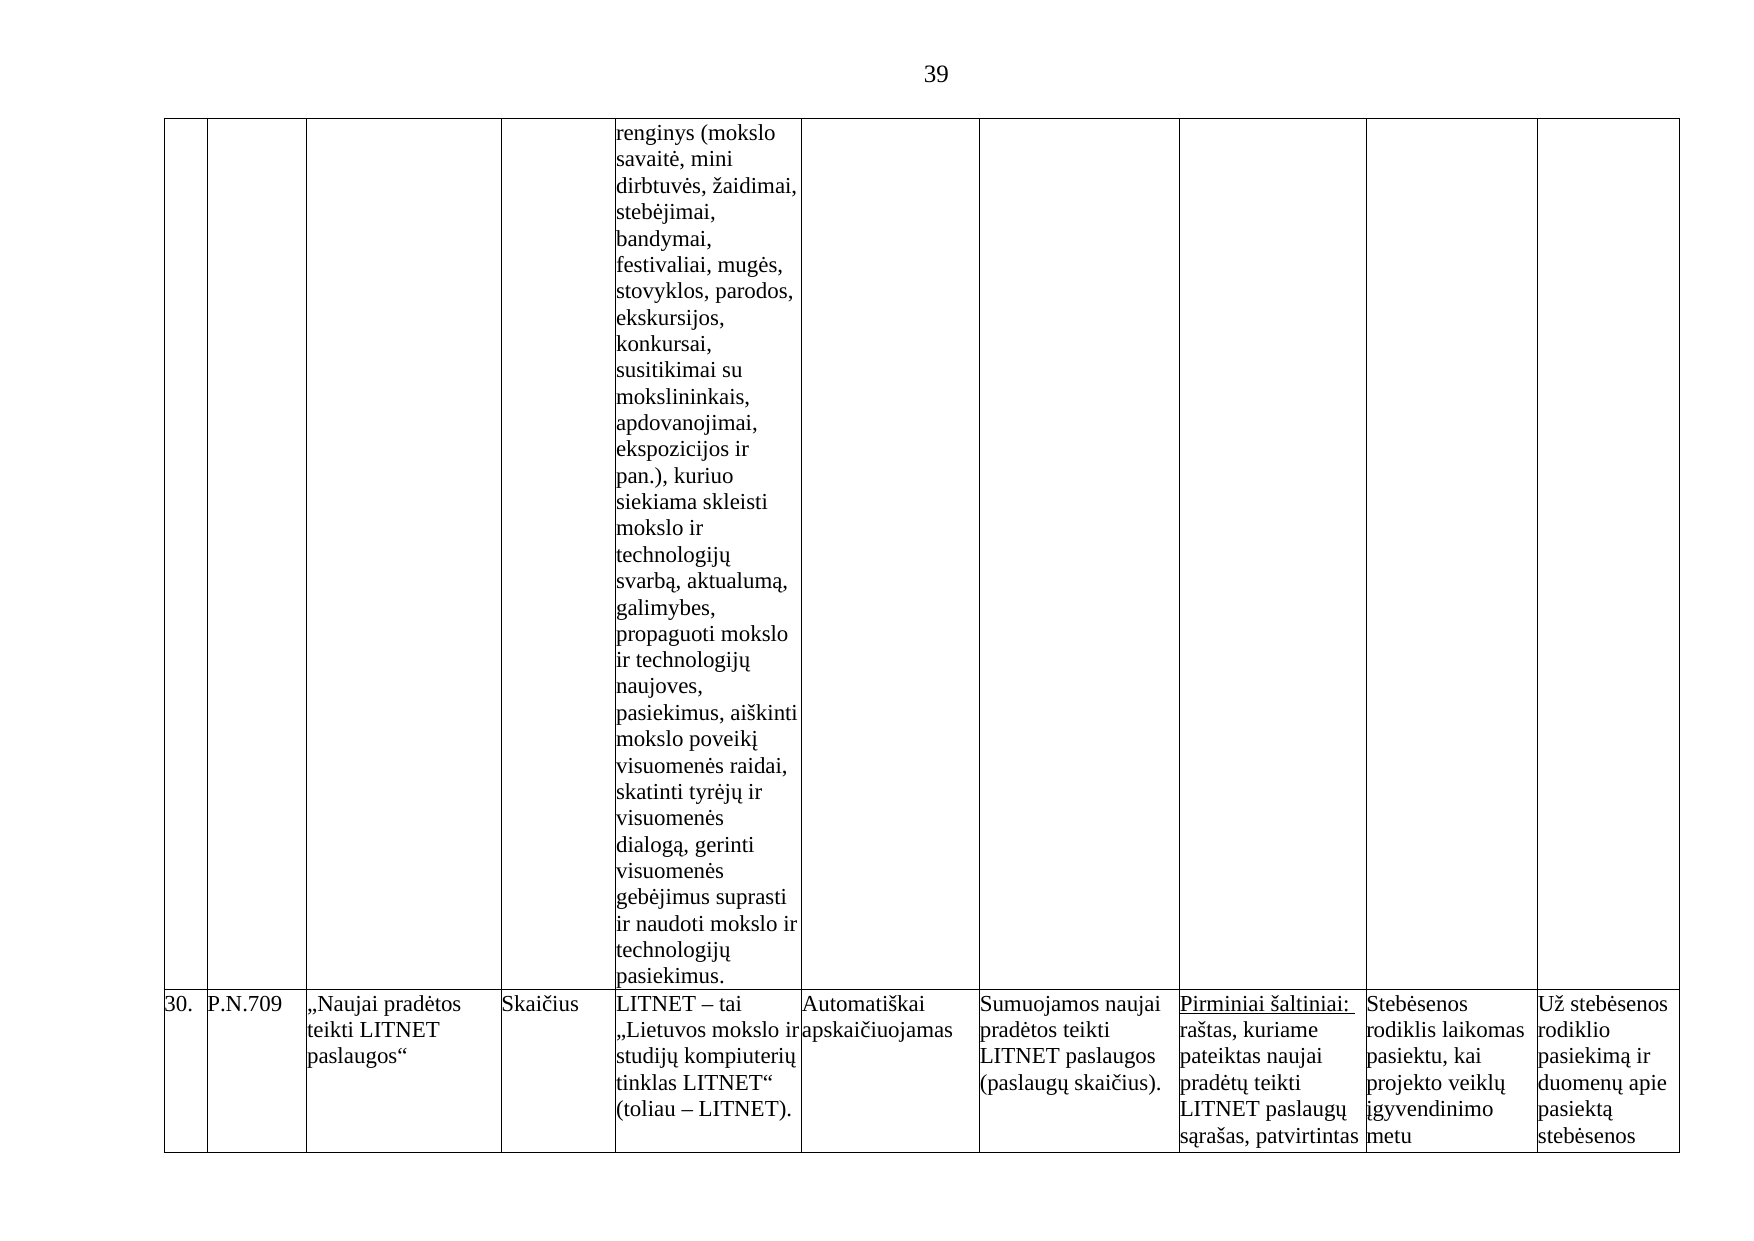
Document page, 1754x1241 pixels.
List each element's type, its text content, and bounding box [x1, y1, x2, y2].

table_cell P.N.709 [208, 990, 306, 1152]
table_cell LITNET – tai „Lietuvos mokslo ir studijų kompiuterių tinklas LITNET“ (toliau – LITNET). [616, 990, 801, 1152]
table_cell [802, 119, 979, 989]
table_cell „Naujai pradėtos teikti LITNET paslaugos“ [307, 990, 501, 1152]
table_cell Sumuojamos naujai pradėtos teikti LITNET paslaugos (paslaugų skaičius). [980, 990, 1179, 1152]
table_cell [1367, 119, 1537, 989]
table_cell 30. [165, 990, 207, 1152]
table_cell [208, 119, 306, 989]
table_cell renginys (mokslo savaitė, mini dirbtuvės, žaidimai, stebėjimai, bandymai, festivaliai, mugės, stovyklos, parodos, ekskursijos, konkursai, susitikimai su mokslininkais, apdovanojimai, ekspozicijos ir pan.), kuriuo siekiama skleisti mokslo ir technologijų svarbą, aktualumą, galimybes, propaguoti mokslo ir technologijų naujoves, pasiekimus, aiškinti mokslo poveikį visuomenės raidai, skatinti tyrėjų ir visuomenės dialogą, gerinti visuomenės gebėjimus suprasti ir naudoti mokslo ir technologijų pasiekimus. [616, 119, 801, 989]
table_cell Skaičius [502, 990, 615, 1152]
table_cell [980, 119, 1179, 989]
table_cell Stebėsenos rodiklis laikomas pasiektu, kai projekto veiklų įgyvendinimo metu [1367, 990, 1537, 1152]
table_cell [1180, 119, 1366, 989]
table_cell Už stebėsenos rodiklio pasiekimą ir duomenų apie pasiektą stebėsenos [1538, 990, 1679, 1152]
table_cell Pirminiai šaltiniai: raštas, kuriame pateiktas naujai pradėtų teikti LITNET paslaugų sąrašas, patvirtintas [1180, 990, 1366, 1152]
table_cell [165, 119, 207, 989]
table_cell Automatiškai apskaičiuojamas [802, 990, 979, 1152]
table_cell [307, 119, 501, 989]
table_cell [1538, 119, 1679, 989]
table_cell [502, 119, 615, 989]
